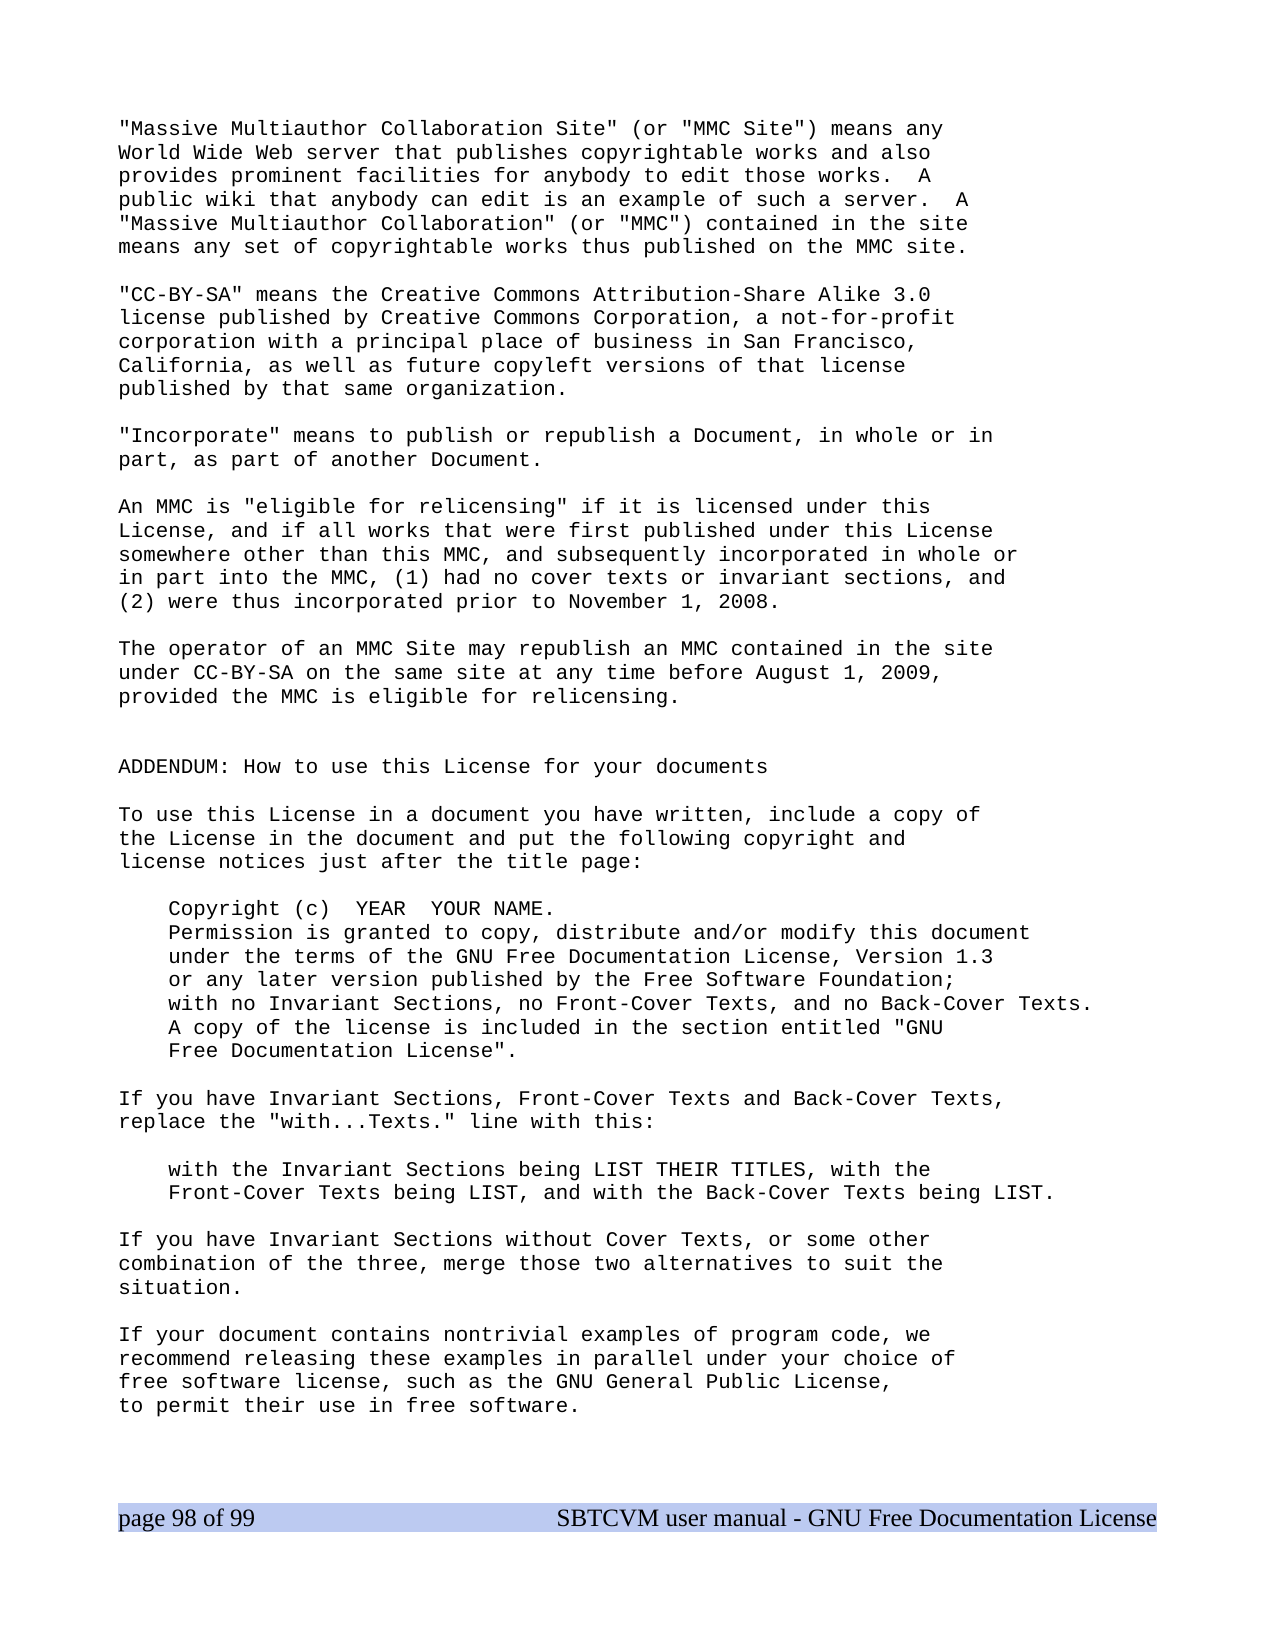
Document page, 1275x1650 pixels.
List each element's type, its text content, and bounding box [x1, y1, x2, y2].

text If you have Invariant Sections without Cover Texts, or some other [118, 1229, 1157, 1253]
text with no Invariant Sections, no Front-Cover Texts, and no Back-Cover Texts. [118, 993, 1157, 1017]
text provides prominent facilities for anybody to edit those works. A [118, 165, 1157, 189]
text Front-Cover Texts being LIST, and with the Back-Cover Texts being LIST. [118, 1182, 1157, 1206]
text To use this License in a document you have written, include a copy of [118, 804, 1157, 827]
text California, as well as future copyleft versions of that license [118, 354, 1157, 378]
text free software license, such as the GNU General Public License, [118, 1371, 1157, 1395]
text the License in the document and put the following copyright and [118, 827, 1157, 851]
text "CC-BY-SA" means the Creative Commons Attribution-Share Alike 3.0 [118, 284, 1157, 307]
text under the terms of the GNU Free Documentation License, Version 1.3 [118, 946, 1157, 969]
text provided the MMC is eligible for relicensing. [118, 686, 1157, 709]
text Copyright (c) YEAR YOUR NAME. [118, 898, 1157, 922]
text A copy of the license is included in the section entitled "GNU [118, 1017, 1157, 1040]
text replace the "with...Texts." line with this: [118, 1111, 1157, 1135]
text Free Documentation License". [118, 1040, 1157, 1064]
text published by that same organization. [118, 378, 1157, 402]
text recommend releasing these examples in parallel under your choice of [118, 1348, 1157, 1371]
text or any later version published by the Free Software Foundation; [118, 969, 1157, 993]
text license published by Creative Commons Corporation, a not-for-profit [118, 307, 1157, 331]
text If your document contains nontrivial examples of program code, we [118, 1324, 1157, 1348]
text "Incorporate" means to publish or republish a Document, in whole or in [118, 426, 1157, 449]
text means any set of copyrightable works thus published on the MMC site. [118, 236, 1157, 260]
text ADDENDUM: How to use this License for your documents [118, 757, 1157, 780]
text license notices just after the title page: [118, 851, 1157, 875]
text World Wide Web server that publishes copyrightable works and also [118, 142, 1157, 165]
text "Massive Multiauthor Collaboration" (or "MMC") contained in the site [118, 213, 1157, 236]
text (2) were thus incorporated prior to November 1, 2008. [118, 591, 1157, 615]
text If you have Invariant Sections, Front-Cover Texts and Back-Cover Texts, [118, 1088, 1157, 1111]
text with the Invariant Sections being LIST THEIR TITLES, with the [118, 1158, 1157, 1182]
text somewhere other than this MMC, and subsequently incorporated in whole or [118, 544, 1157, 567]
text in part into the MMC, (1) had no cover texts or invariant sections, and [118, 567, 1157, 591]
text public wiki that anybody can edit is an example of such a server. A [118, 189, 1157, 213]
text Permission is granted to copy, distribute and/or modify this document [118, 922, 1157, 946]
text to permit their use in free software. [118, 1395, 1157, 1419]
text part, as part of another Document. [118, 449, 1157, 473]
text "Massive Multiauthor Collaboration Site" (or "MMC Site") means any [118, 118, 1157, 142]
text An MMC is "eligible for relicensing" if it is licensed under this [118, 496, 1157, 520]
text under CC-BY-SA on the same site at any time before August 1, 2009, [118, 662, 1157, 686]
text corporation with a principal place of business in San Francisco, [118, 331, 1157, 354]
text situation. [118, 1277, 1157, 1300]
text The operator of an MMC Site may republish an MMC contained in the site [118, 638, 1157, 662]
text combination of the three, merge those two alternatives to suit the [118, 1253, 1157, 1277]
text License, and if all works that were first published under this License [118, 520, 1157, 544]
